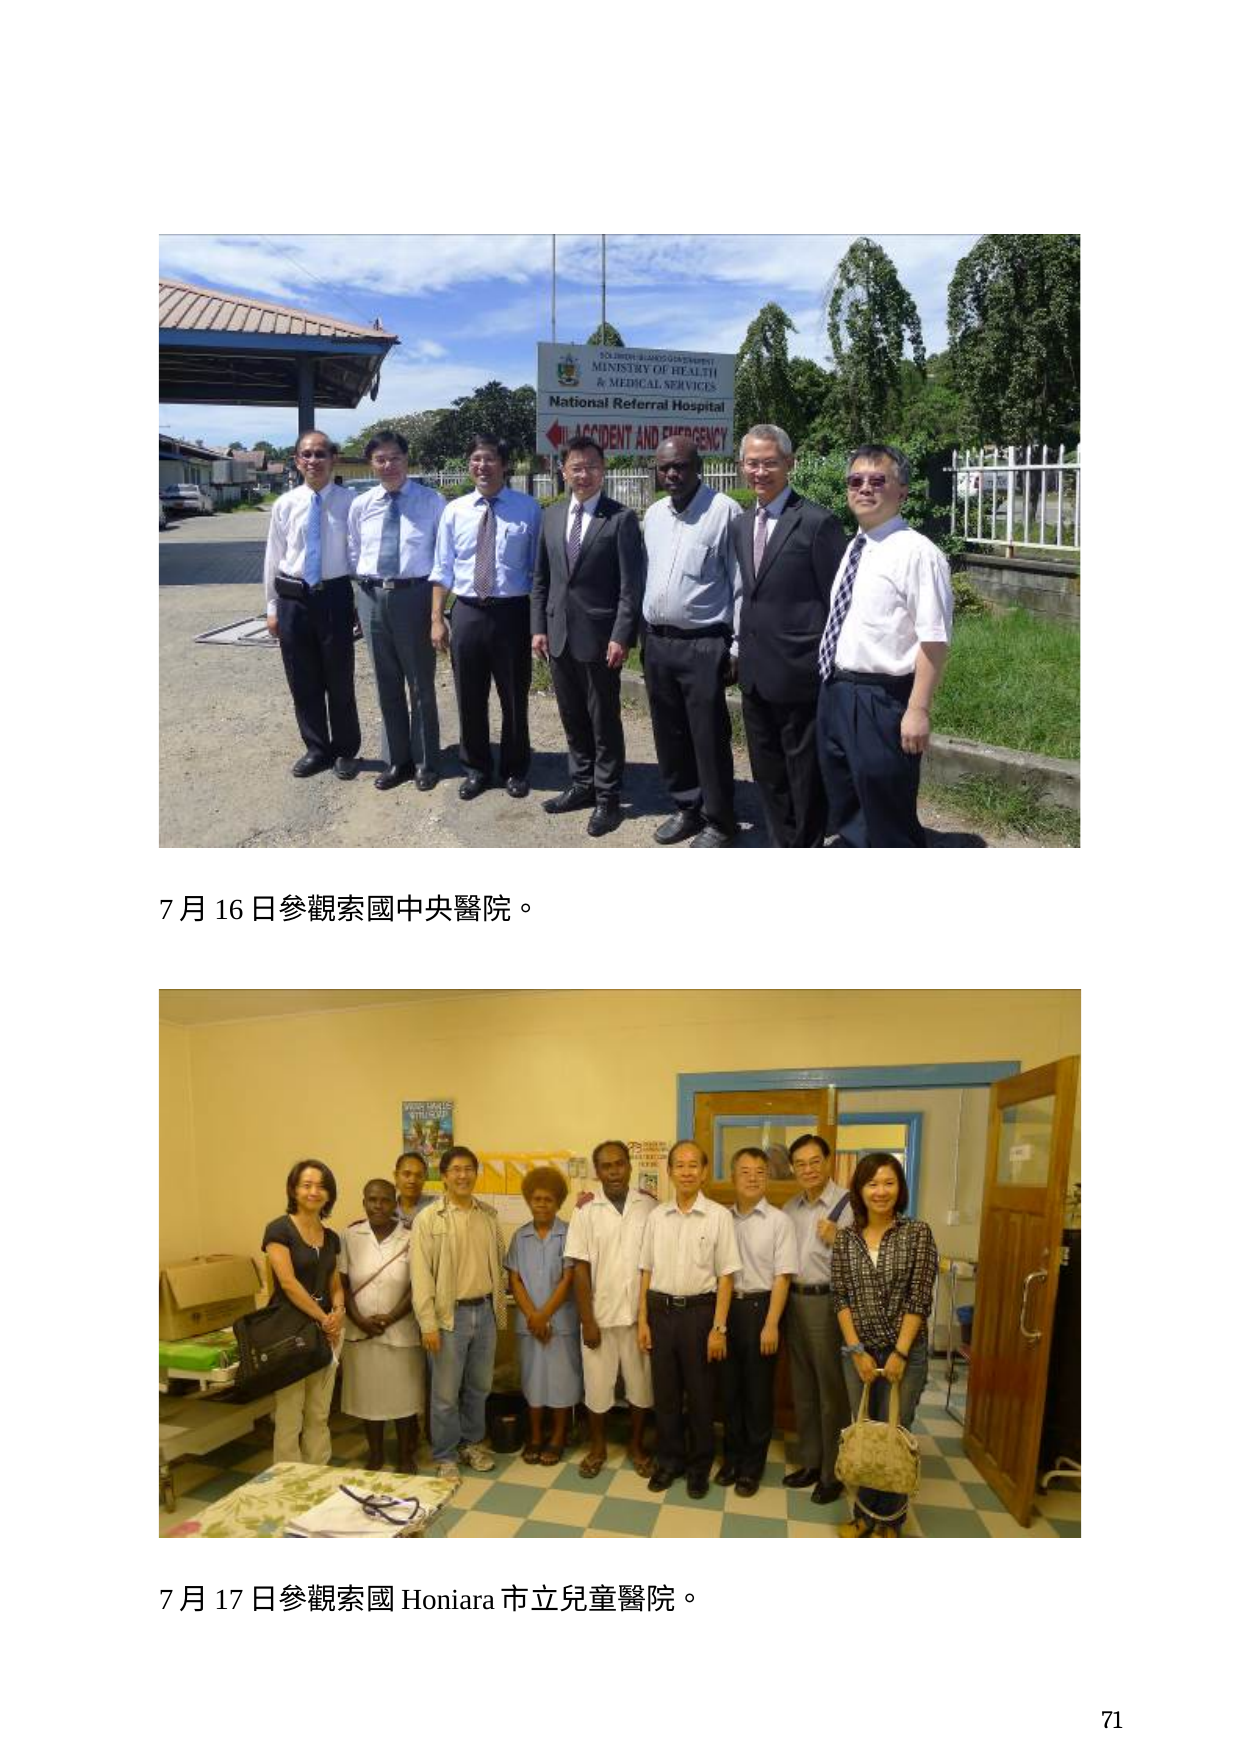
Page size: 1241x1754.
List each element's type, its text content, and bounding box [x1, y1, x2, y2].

picture [158, 234, 1081, 848]
table_cell 7月17日參觀索國Honiara市立兒童醫院。 [148, 1579, 1093, 1634]
table_cell 7月16日參觀索國中央醫院。 [148, 889, 1093, 989]
picture [158, 989, 1082, 1538]
table_cell [148, 989, 1093, 1579]
table_header [148, 234, 1093, 889]
